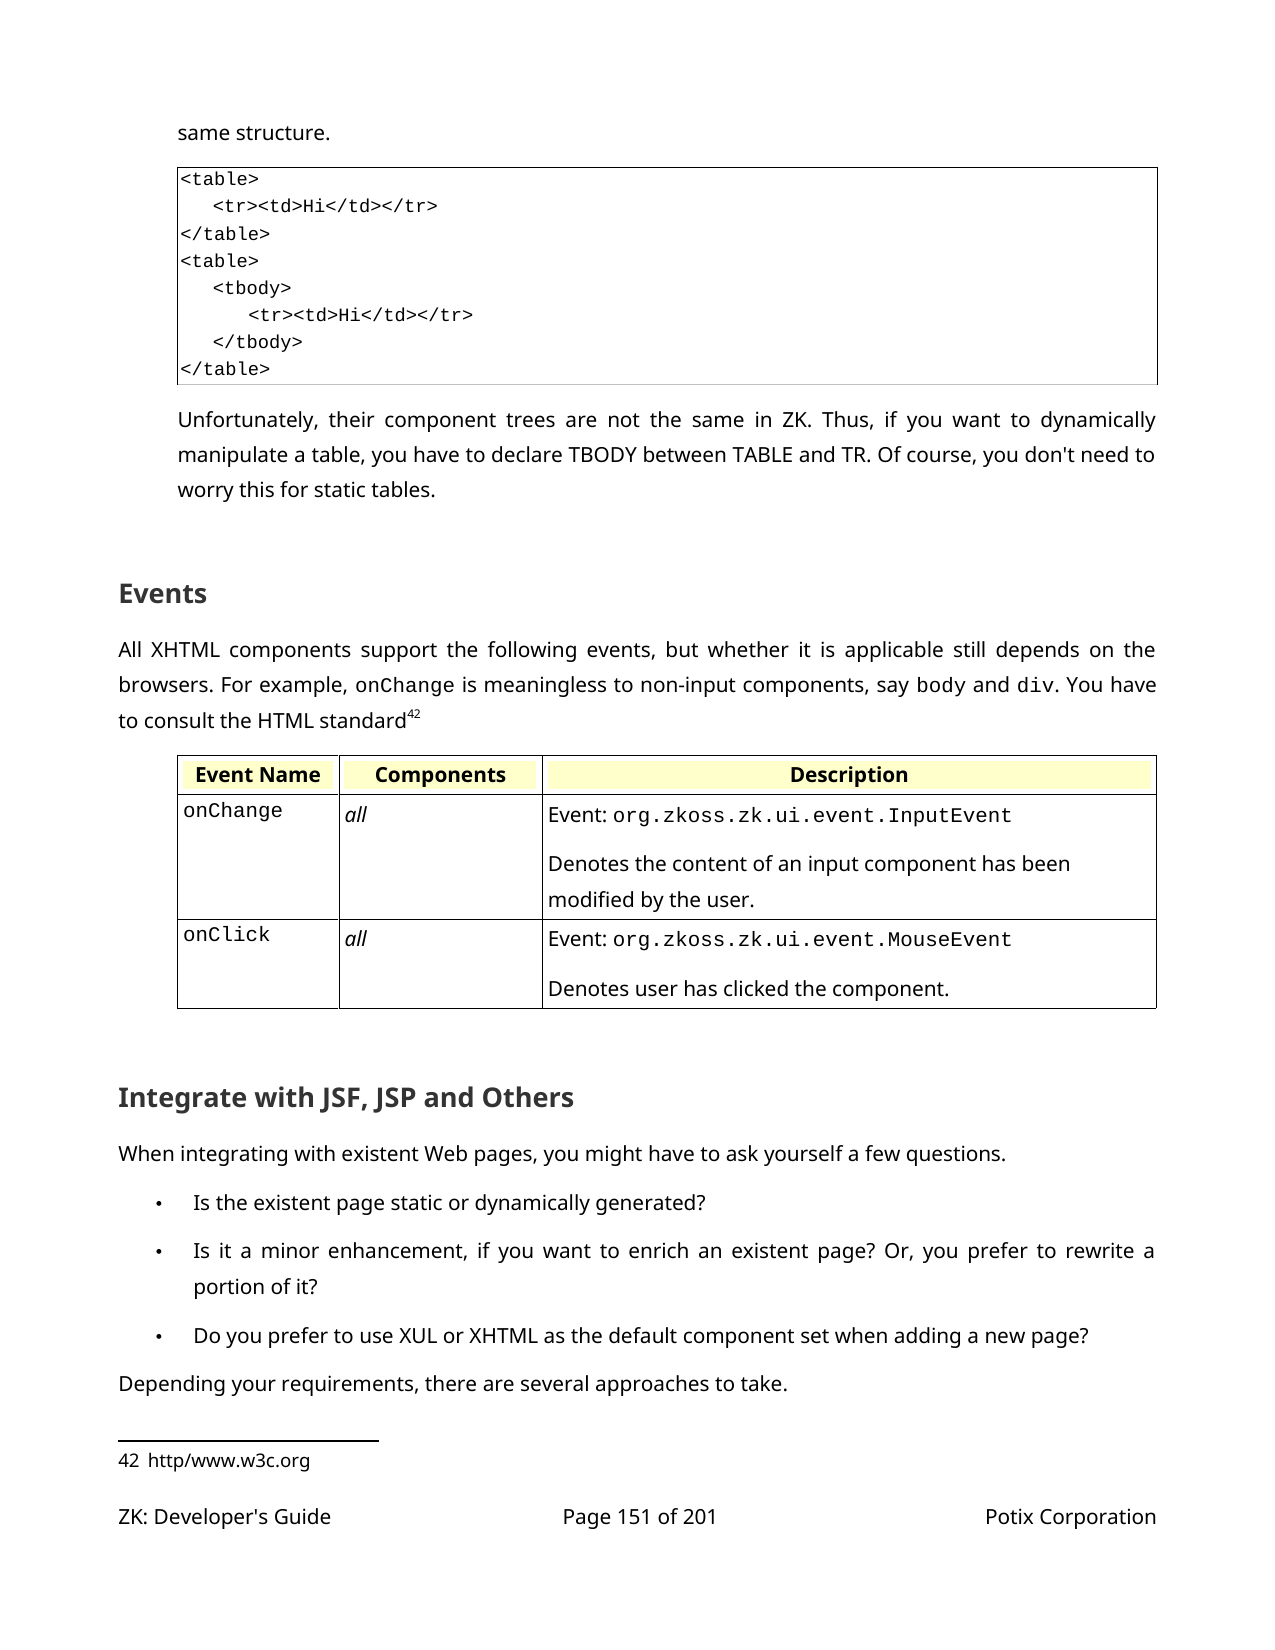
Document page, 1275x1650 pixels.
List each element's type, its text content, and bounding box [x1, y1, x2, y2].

text When integrating with existent Web pages, you might have to ask yourself a few questions. [118, 1139, 1157, 1167]
subtitle Events [118, 575, 1157, 611]
table_cell onChange [178, 795, 338, 919]
table_header Event Name [178, 756, 338, 794]
text </table> [178, 221, 1157, 246]
text Unfortunately, their component trees are not the same in ZK. Thus, if you want to dynamically manipulate a table, you have to declare TBODY between TABLE and TR. Of course, you don't need to worry this for static tables. [177, 405, 1157, 504]
text <table> [178, 168, 1157, 191]
text </table> [178, 357, 1157, 384]
table_header Components [340, 756, 542, 794]
table_header Description [543, 756, 1156, 794]
text All XHTML components support the following events, but whether it is applicable still depends on the browsers. For example, onChange is meaningless to non-input components, say body and div. You have to consult the HTML standard [118, 635, 1157, 734]
text Depending your requirements, there are several approaches to take. [118, 1369, 1157, 1398]
text <tbody> [178, 276, 1157, 300]
table_cell all [340, 920, 542, 1008]
table_cell all [340, 795, 542, 919]
text same structure. [177, 118, 1157, 146]
table_cell Event: org.zkoss.zk.ui.event.InputEvent Denotes the content of an input component has been modified by the user. [543, 795, 1156, 919]
text <table> [178, 248, 1157, 273]
text <tr><td>Hi</td></tr> [178, 303, 1157, 327]
subtitle Integrate with JSF, JSP and Others [118, 1078, 1157, 1115]
list Is the existent page static or dynamically generated? [156, 1188, 1157, 1216]
text http/www.w3c.org [118, 1447, 1157, 1473]
text <tr><td>Hi</td></tr> [178, 194, 1157, 218]
text </tbody> [178, 330, 1157, 354]
table_cell Event: org.zkoss.zk.ui.event.MouseEvent Denotes user has clicked the component. [543, 920, 1156, 1008]
table_cell onClick [178, 920, 338, 1008]
list Do you prefer to use XUL or XHTML as the default component set when adding a new page? [156, 1321, 1157, 1349]
list Is it a minor enhancement, if you want to enrich an existent page? Or, you prefer to rewrite a portion of it? [156, 1237, 1157, 1300]
